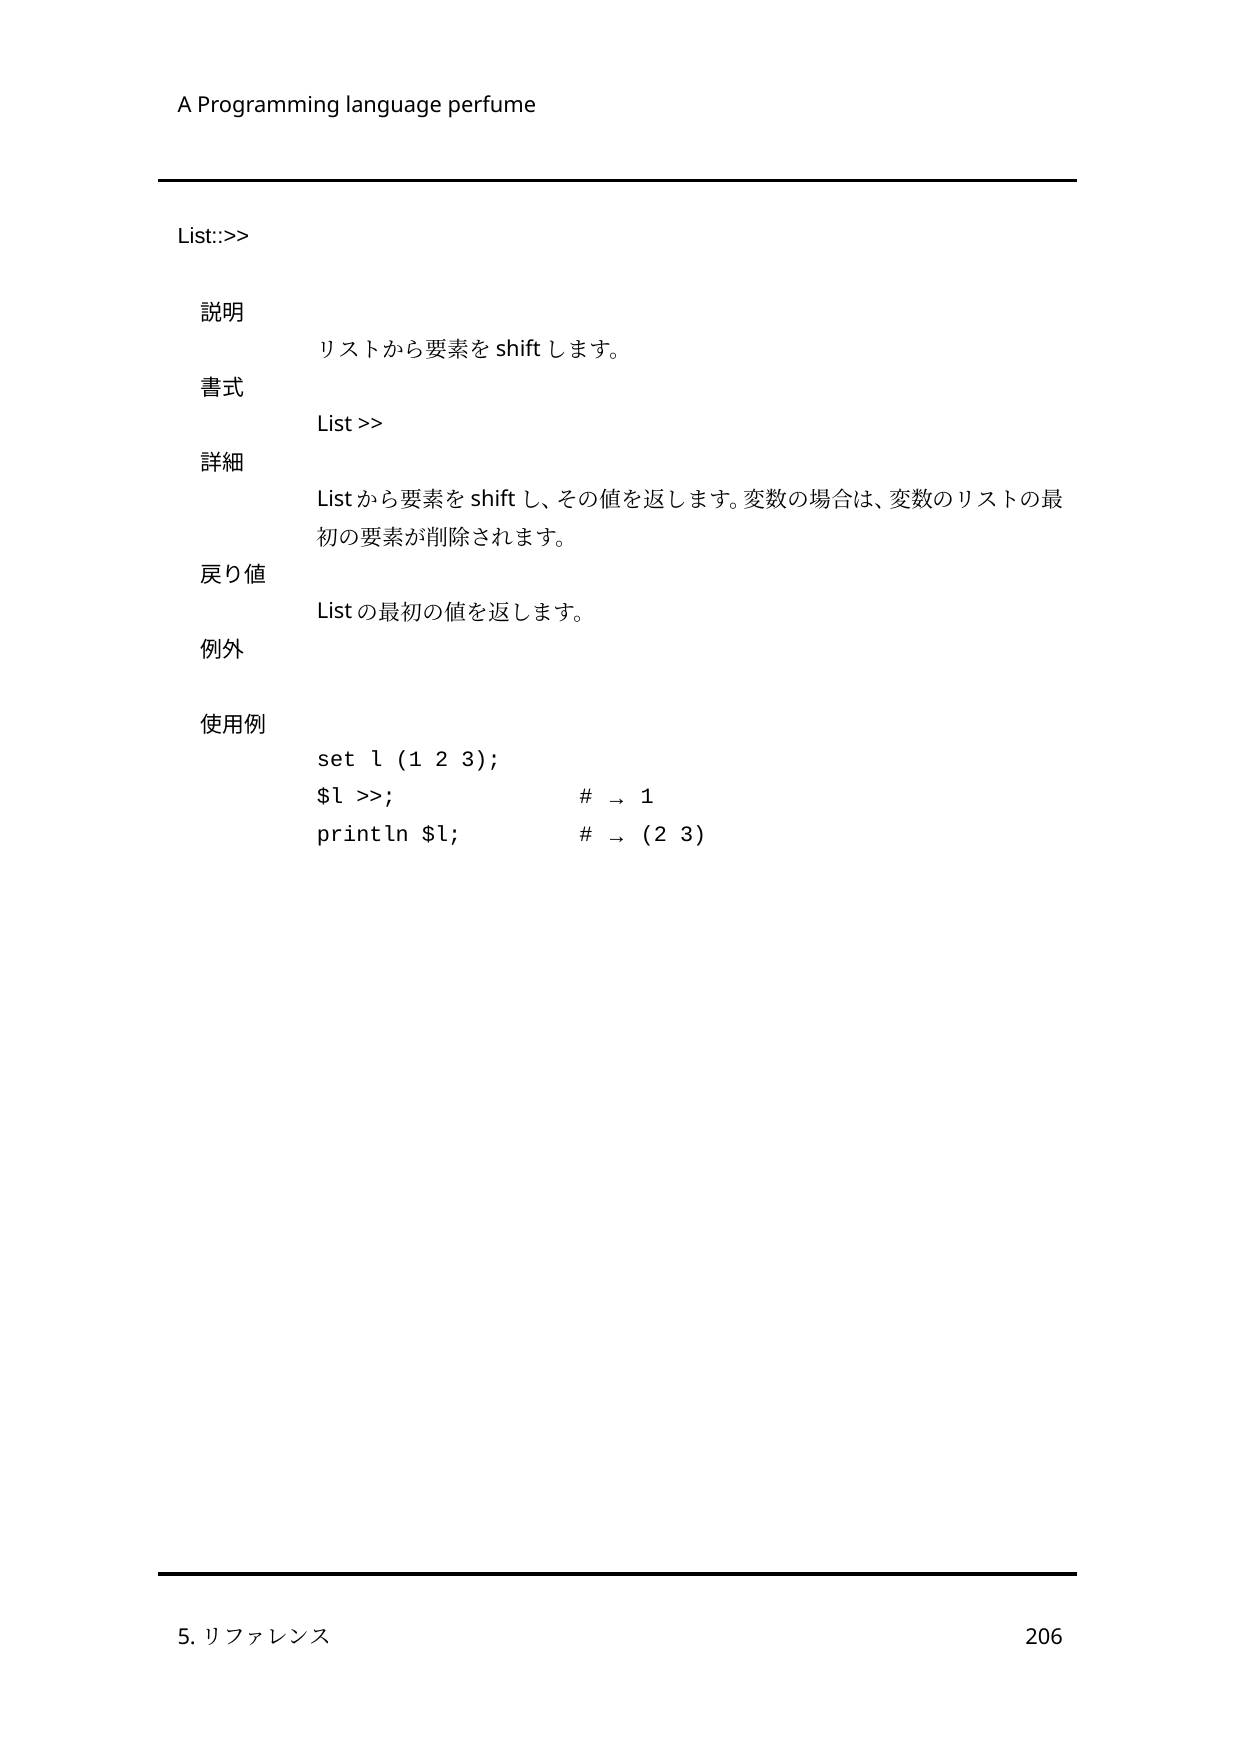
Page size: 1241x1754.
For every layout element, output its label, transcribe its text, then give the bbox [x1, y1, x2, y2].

table_cell 戻り値 [200, 554, 317, 629]
table_cell Listの最初の値を返します。 [317, 554, 1063, 629]
table_cell 使用例 [200, 704, 317, 854]
subtitle List::>> [177, 217, 1063, 254]
table_header リストから要素をshiftします。 [317, 292, 1063, 367]
table_cell 書式 [200, 367, 317, 442]
table_cell [317, 629, 1063, 704]
table_header 説明 [200, 292, 317, 367]
table_cell List >> [317, 367, 1063, 442]
table_cell set l (1 2 3); $l >>; # → 1 println $l; # → (2 3) [317, 704, 1063, 854]
table_cell 例外 [200, 629, 317, 704]
table_cell Listから要素をshiftし、その値を返します。変数の場合は、変数のリストの最初の要素が削除されます。 [317, 442, 1063, 554]
table_cell 詳細 [200, 442, 317, 554]
